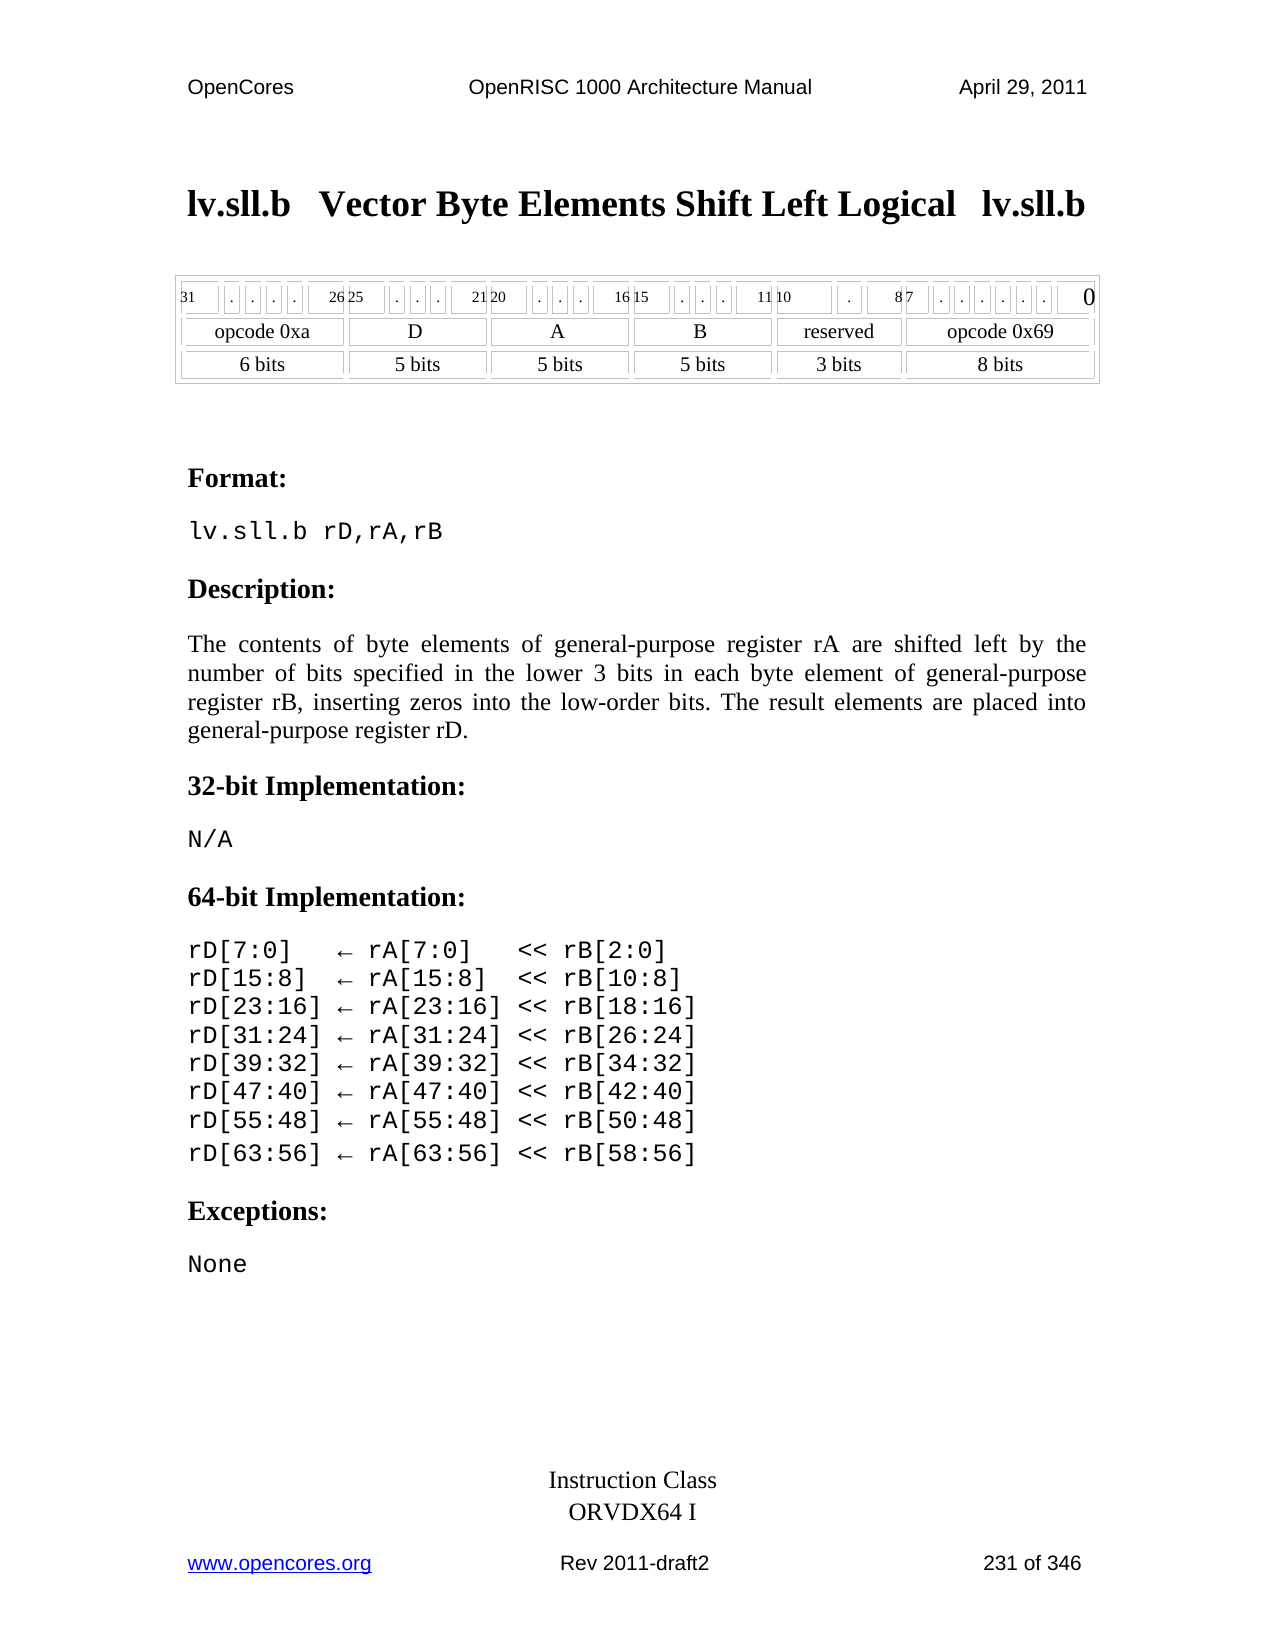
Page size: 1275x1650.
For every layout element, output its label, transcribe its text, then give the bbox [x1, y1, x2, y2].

text 64-bit Implementation: [187, 880, 1087, 912]
text 32-bit Implementation: [187, 769, 1087, 801]
text rD[7:0] ← rA[7:0] << rB[2:0] rD[15:8] ← rA[15:8] << rB[10:8] rD[23:16] ← rA[23:16] << rB[18:16] rD[31:24] ← rA[31:24] << rB[26:24] rD[39:32] ← rA[39:32] << rB[34:32] rD[47:40] ← rA[47:40] << rB[42:40] rD[55:48] ← rA[55:48] << rB[50:48] rD[63:56] ← rA[63:56] << rB[58:56] [187, 937, 1087, 1169]
text Description: [187, 572, 1087, 604]
text None [187, 1252, 1087, 1280]
text lv.sll.b rD,rA,rB [187, 518, 1087, 547]
text The contents of byte elements of general-purpose register rA are shifted left by the number of bits specified in the lower 3 bits in each byte element of general-purpose register rB, inserting zeros into the low-order bits. The result elements are placed into general-purpose register rD. [187, 629, 1087, 744]
text Format: [187, 461, 1087, 493]
text Exceptions: [187, 1194, 1087, 1227]
text N/A [187, 826, 1087, 855]
